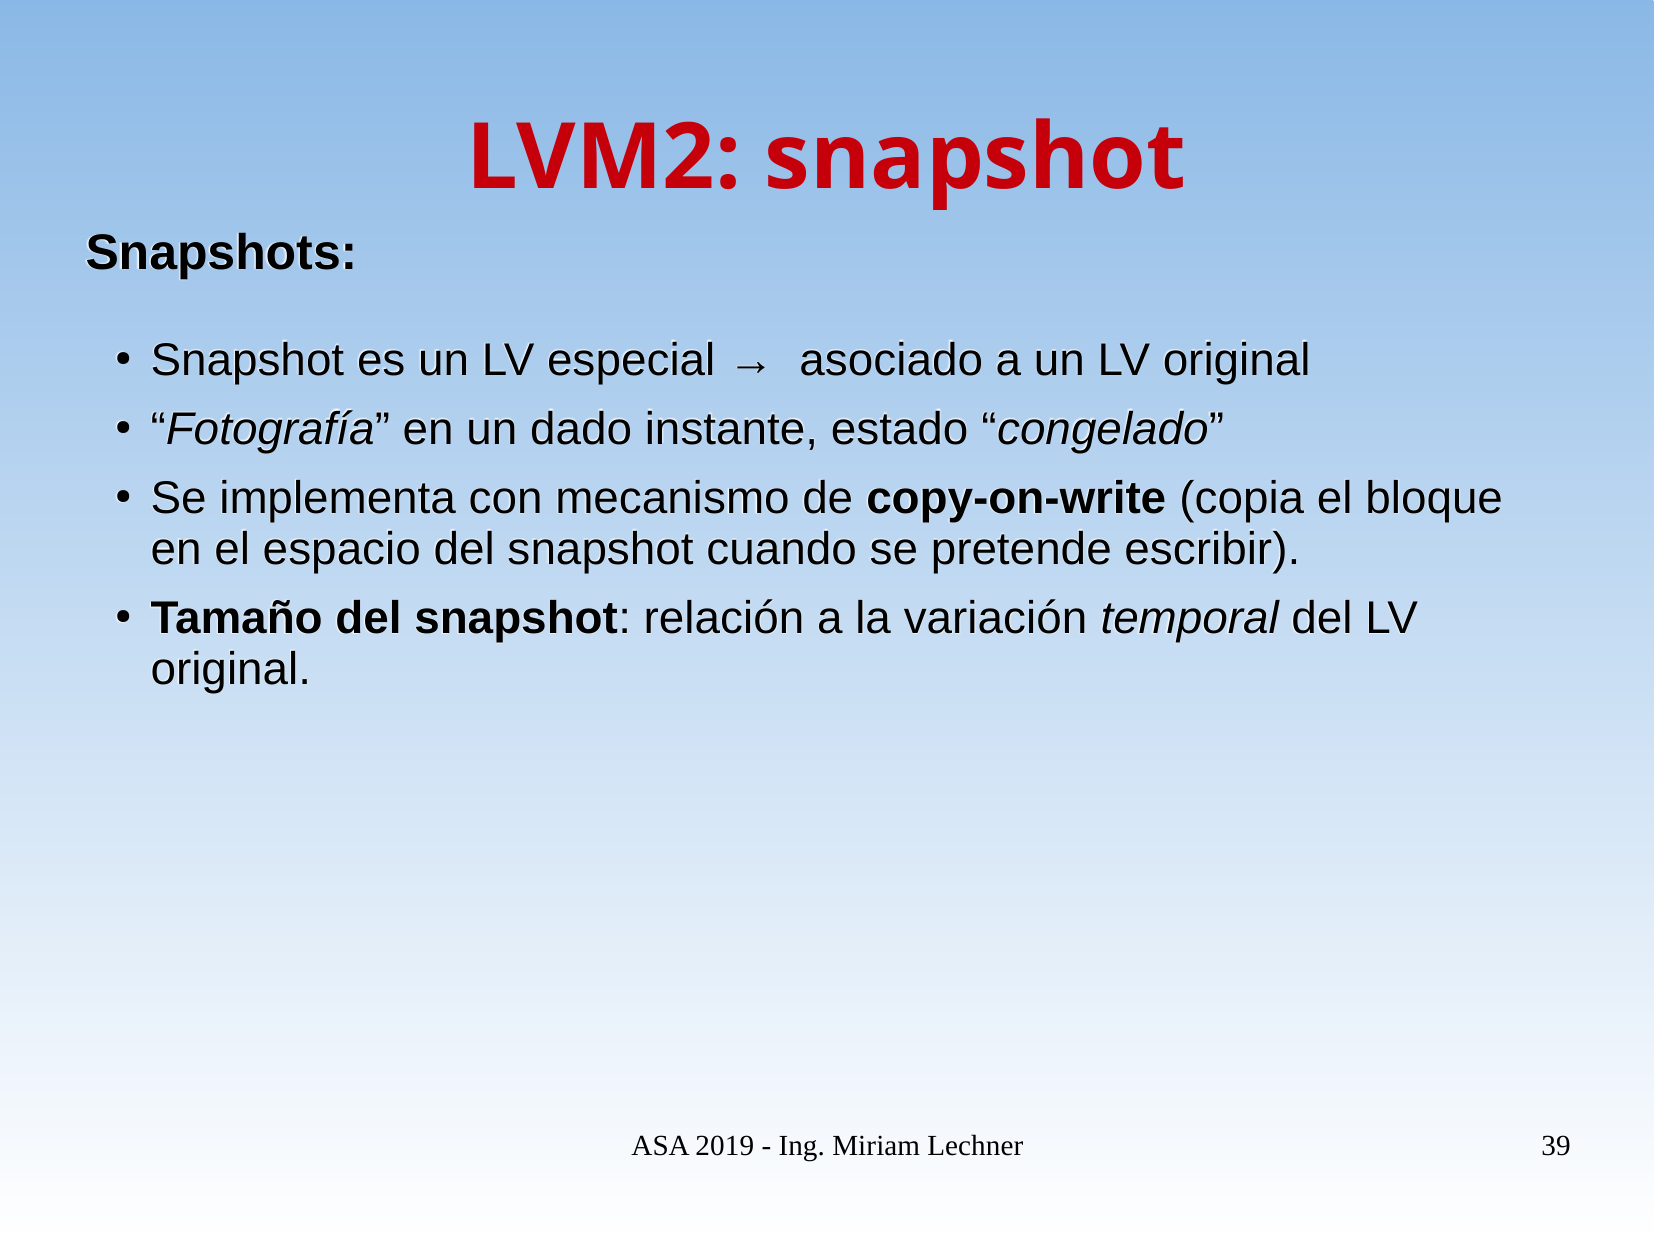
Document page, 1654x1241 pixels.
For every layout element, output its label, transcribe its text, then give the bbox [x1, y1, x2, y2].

text_box Snapshot es un LV especial → asociado a un LV original “Fotografía” en un dado instante, estado “congelado” Se implementa con mecanismo de copy-on-write (copia el bloque en el espacio del snapshot cuando se pretende escribir). Tamaño del snapshot: relación a la variación temporal del LV original. [100, 326, 1548, 1111]
title LVM2: snapshot [82, 49, 1571, 257]
text_box Snapshots: [70, 216, 556, 390]
